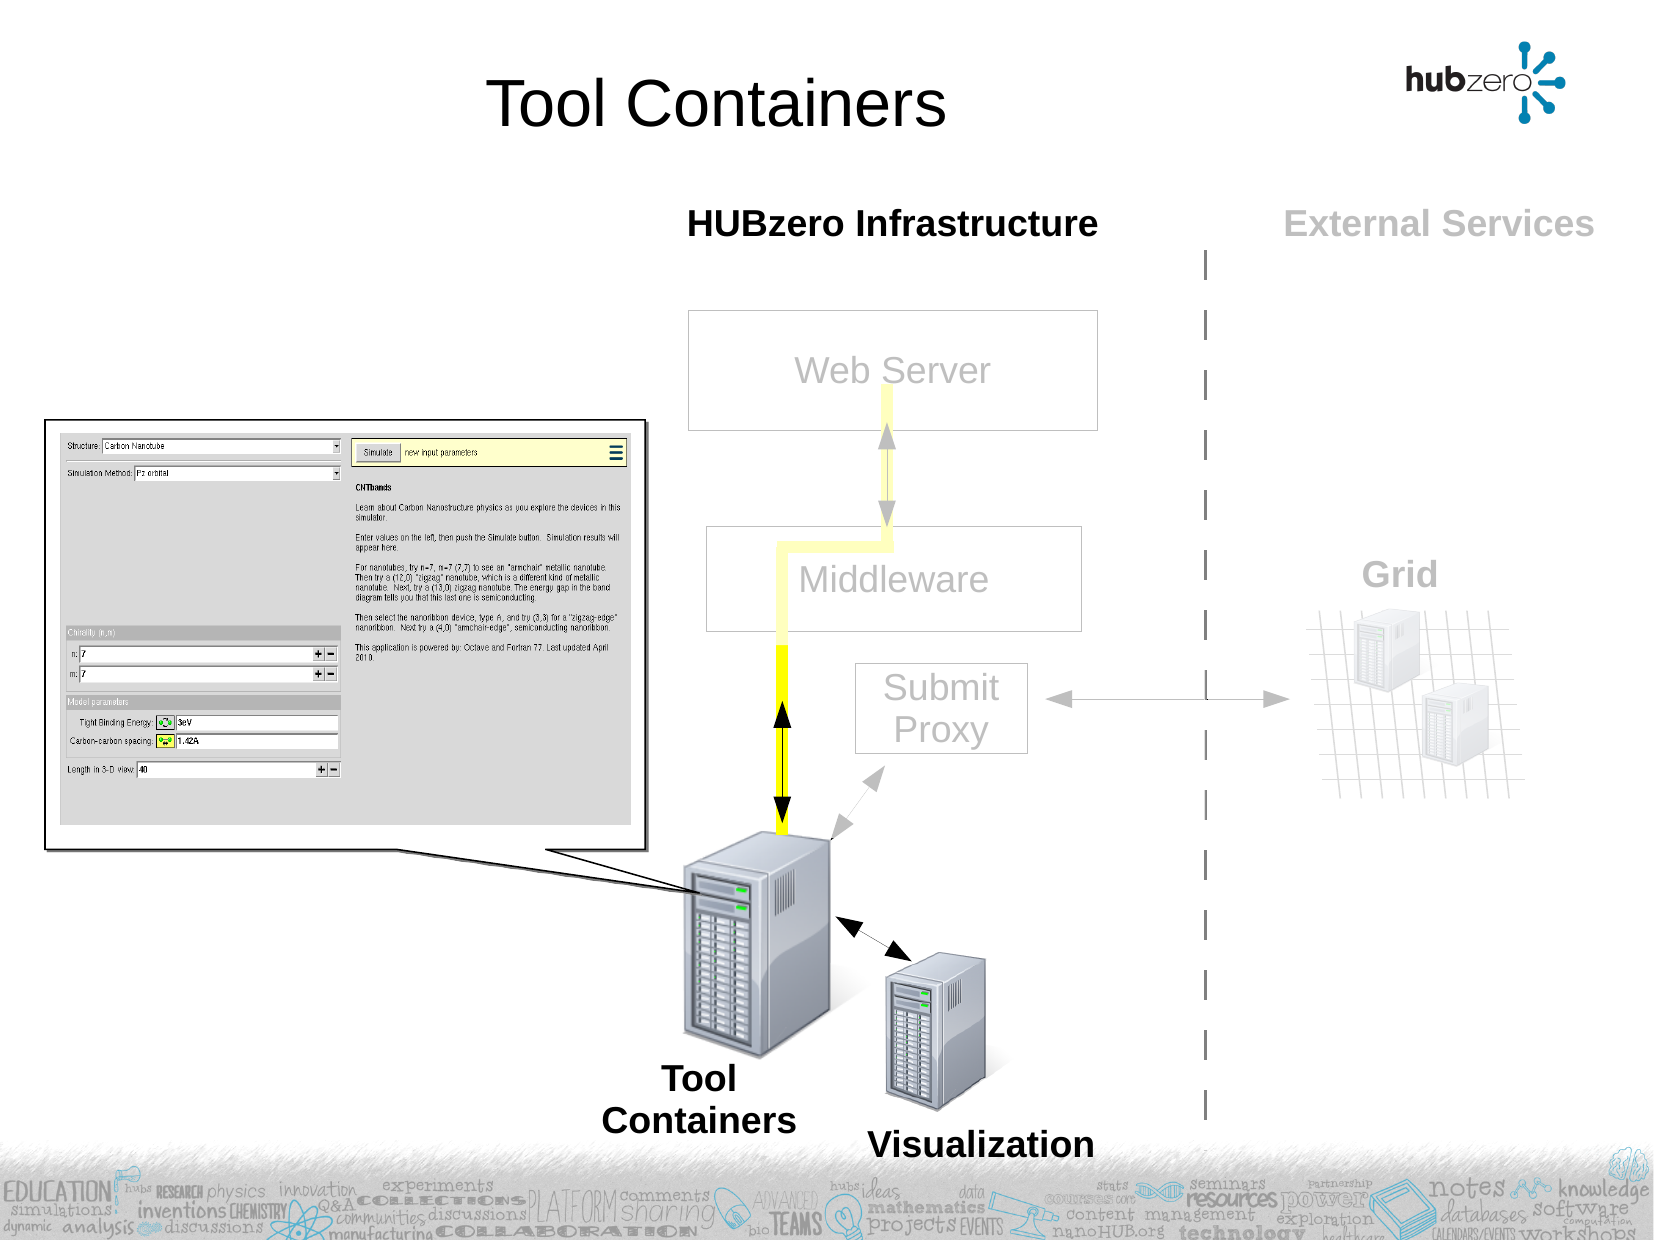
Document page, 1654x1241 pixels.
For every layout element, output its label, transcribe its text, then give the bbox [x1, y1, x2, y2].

text_box Visualization [852, 1116, 1111, 1174]
text_box HUBzero Infrastructure [672, 195, 1115, 253]
text_box [45, 419, 700, 894]
text_box [1208, 542, 1537, 799]
picture [1402, 38, 1569, 127]
title Tool Containers [82, 56, 1351, 151]
picture [656, 823, 1025, 1116]
text_box Tool Containers [586, 1050, 848, 1149]
picture [0, 1140, 1654, 1240]
picture [60, 433, 631, 826]
text_box [649, 285, 1177, 646]
text_box [829, 661, 1206, 839]
text_box [1260, 179, 1621, 285]
